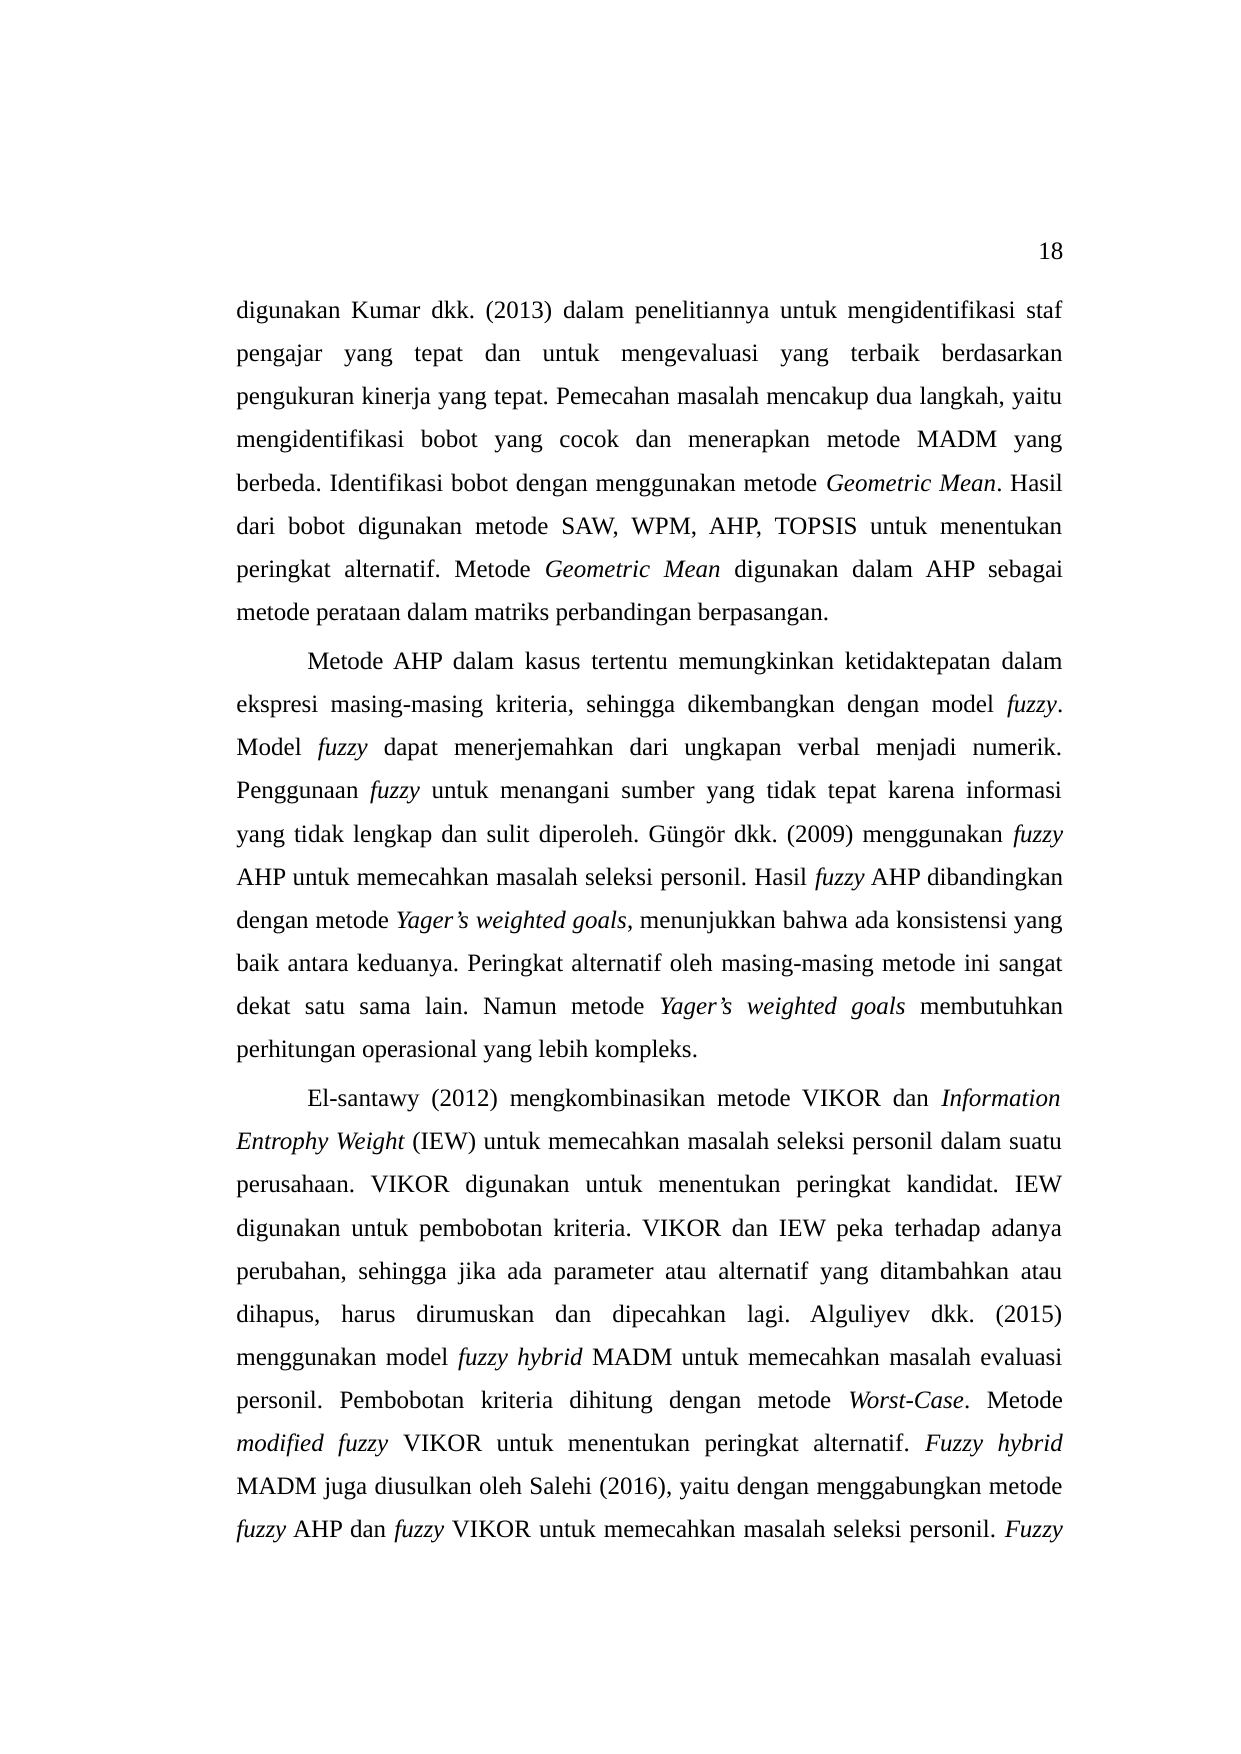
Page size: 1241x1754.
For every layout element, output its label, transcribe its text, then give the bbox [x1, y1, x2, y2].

text digunakan Kumar dkk. (2013) dalam penelitiannya untuk mengidentifikasi staf pengajar yang tepat dan untuk mengevaluasi yang terbaik berdasarkan pengukuran kinerja yang tepat. Pemecahan masalah mencakup dua langkah, yaitu mengidentifikasi bobot yang cocok dan menerapkan metode MADM yang berbeda. Identifikasi bobot dengan menggunakan metode Geometric Mean. Hasil dari bobot digunakan metode SAW, WPM, AHP, TOPSIS untuk menentukan peringkat alternatif. Metode Geometric Mean digunakan dalam AHP sebagai metode perataan dalam matriks perbandingan berpasangan. [236, 295, 1063, 626]
text Metode AHP dalam kasus tertentu memungkinkan ketidaktepatan dalam ekspresi masing-masing kriteria, sehingga dikembangkan dengan model fuzzy. Model fuzzy dapat menerjemahkan dari ungkapan verbal menjadi numerik. Penggunaan fuzzy untuk menangani sumber yang tidak tepat karena informasi yang tidak lengkap dan sulit diperoleh. Güngör dkk. (2009) menggunakan fuzzy AHP untuk memecahkan masalah seleksi personil. Hasil fuzzy AHP dibandingkan dengan metode Yager’s weighted goals, menunjukkan bahwa ada konsistensi yang baik antara keduanya. Peringkat alternatif oleh masing-masing metode ini sangat dekat satu sama lain. Namun metode Yager’s weighted goals membutuhkan perhitungan operasional yang lebih kompleks. [236, 646, 1063, 1063]
text El-santawy (2012) mengkombinasikan metode VIKOR dan Information Entrophy Weight (IEW) untuk memecahkan masalah seleksi personil dalam suatu perusahaan. VIKOR digunakan untuk menentukan peringkat kandidat. IEW digunakan untuk pembobotan kriteria. VIKOR dan IEW peka terhadap adanya perubahan, sehingga jika ada parameter atau alternatif yang ditambahkan atau dihapus, harus dirumuskan dan dipecahkan lagi. Alguliyev dkk. (2015) menggunakan model fuzzy hybrid MADM untuk memecahkan masalah evaluasi personil. Pembobotan kriteria dihitung dengan metode Worst-Case. Metode modified fuzzy VIKOR untuk menentukan peringkat alternatif. Fuzzy hybrid MADM juga diusulkan oleh Salehi (2016), yaitu dengan menggabungkan metode fuzzy AHP dan fuzzy VIKOR untuk memecahkan masalah seleksi personil. Fuzzy [236, 1083, 1063, 1543]
